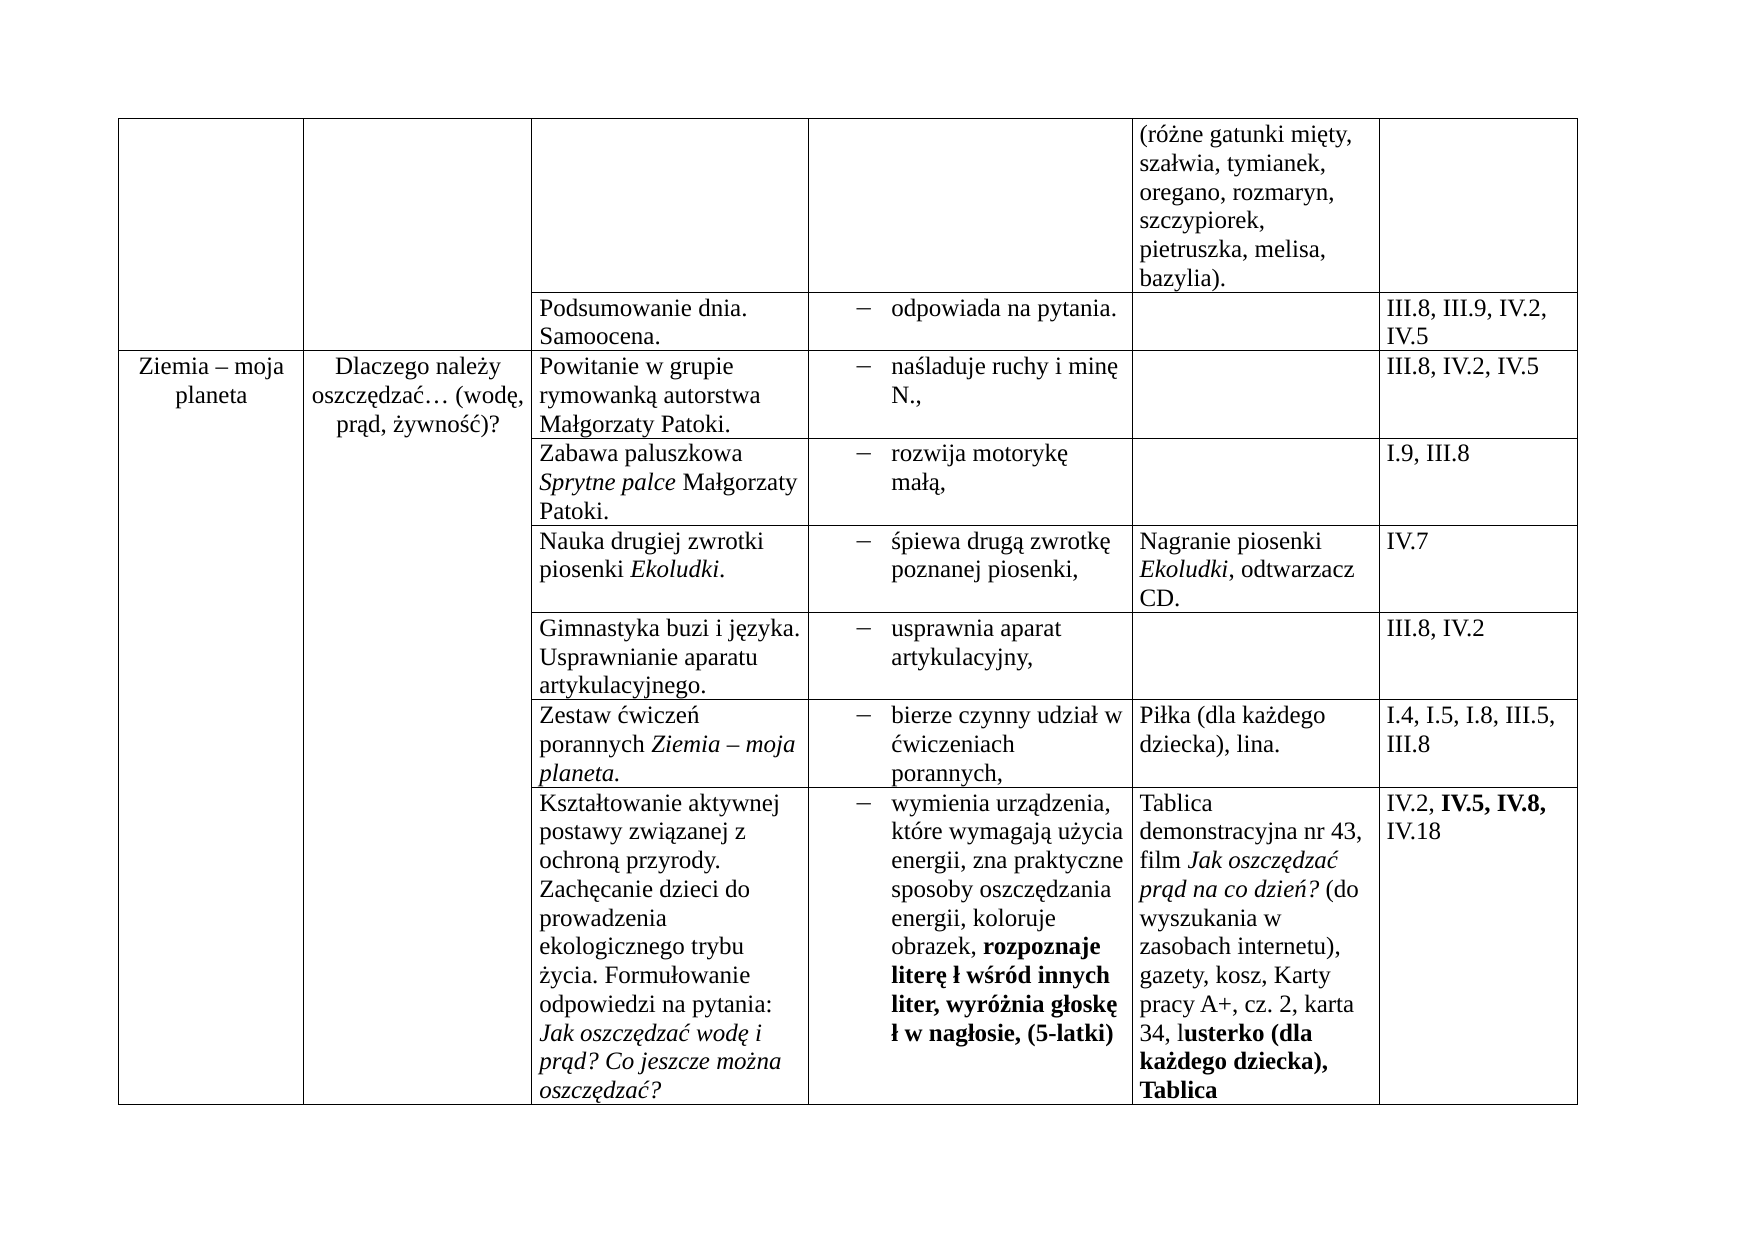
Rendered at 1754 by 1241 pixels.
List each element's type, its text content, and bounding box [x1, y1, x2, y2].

table_cell [532, 119, 808, 292]
table_cell I.9, III.8 [1380, 439, 1577, 525]
table_cell Zestaw ćwiczeń porannych Ziemia – moja planeta. [532, 700, 808, 787]
table_cell [1133, 351, 1379, 437]
table_cell I.4, I.5, I.8, III.5, III.8 [1380, 700, 1577, 787]
table_cell Gimnastyka buzi i języka. Usprawnianie aparatu artykulacyjnego. [532, 613, 808, 699]
table_cell III.8, IV.2, IV.5 [1380, 351, 1577, 437]
table_cell bierze czynny udział w ćwiczeniach porannych, [809, 700, 1132, 787]
table_cell [1133, 439, 1379, 525]
table_cell IV.2, IV.5, IV.8, IV.18 [1380, 788, 1577, 1104]
table_cell wymienia urządzenia, które wymagają użycia energii, zna praktyczne sposoby oszczędzania energii, koloruje obrazek, rozpoznaje literę ł wśród innych liter, wyróżnia głoskę ł w nagłosie, (5-latki) [809, 788, 1132, 1104]
table_cell Zabawa paluszkowa Sprytne palce Małgorzaty Patoki. [532, 439, 808, 525]
table_cell [1133, 293, 1379, 350]
table_cell usprawnia aparat artykulacyjny, [809, 613, 1132, 699]
table_cell Tablica demonstracyjna nr 43, film Jak oszczędzać prąd na co dzień? (do wyszukania w zasobach internetu), gazety, kosz, Karty pracy A+, cz. 2, karta 34, lusterko (dla każdego dziecka), Tablica [1133, 788, 1379, 1104]
table_cell Piłka (dla każdego dziecka), lina. [1133, 700, 1379, 787]
table_cell Powitanie w grupie rymowanką autorstwa Małgorzaty Patoki. [532, 351, 808, 437]
table_cell Podsumowanie dnia. Samoocena. [532, 293, 808, 350]
table_cell Kształtowanie aktywnej postawy związanej z ochroną przyrody. Zachęcanie dzieci do prowadzenia ekologicznego trybu życia. Formułowanie odpowiedzi na pytania: Jak oszczędzać wodę i prąd? Co jeszcze można oszczędzać? [532, 788, 808, 1104]
table_cell III.8, IV.2 [1380, 613, 1577, 699]
table_cell Nauka drugiej zwrotki piosenki Ekoludki. [532, 526, 808, 612]
table_cell IV.7 [1380, 526, 1577, 612]
table_cell Dlaczego należy oszczędzać… (wodę, prąd, żywność)? [304, 351, 531, 1104]
table_cell [1380, 119, 1577, 292]
table_cell III.8, III.9, IV.2, IV.5 [1380, 293, 1577, 350]
table_cell Ziemia – moja planeta [119, 351, 303, 1104]
table_cell odpowiada na pytania. [809, 293, 1132, 350]
table_cell śpiewa drugą zwrotkę poznanej piosenki, [809, 526, 1132, 612]
table_cell naśladuje ruchy i minę N., [809, 351, 1132, 437]
table_cell [809, 119, 1132, 292]
table_cell (różne gatunki mięty, szałwia, tymianek, oregano, rozmaryn, szczypiorek, pietruszka, melisa, bazylia). [1133, 119, 1379, 292]
table_cell [1133, 613, 1379, 699]
table_cell rozwija motorykę małą, [809, 439, 1132, 525]
table_cell Nagranie piosenki Ekoludki, odtwarzacz CD. [1133, 526, 1379, 612]
